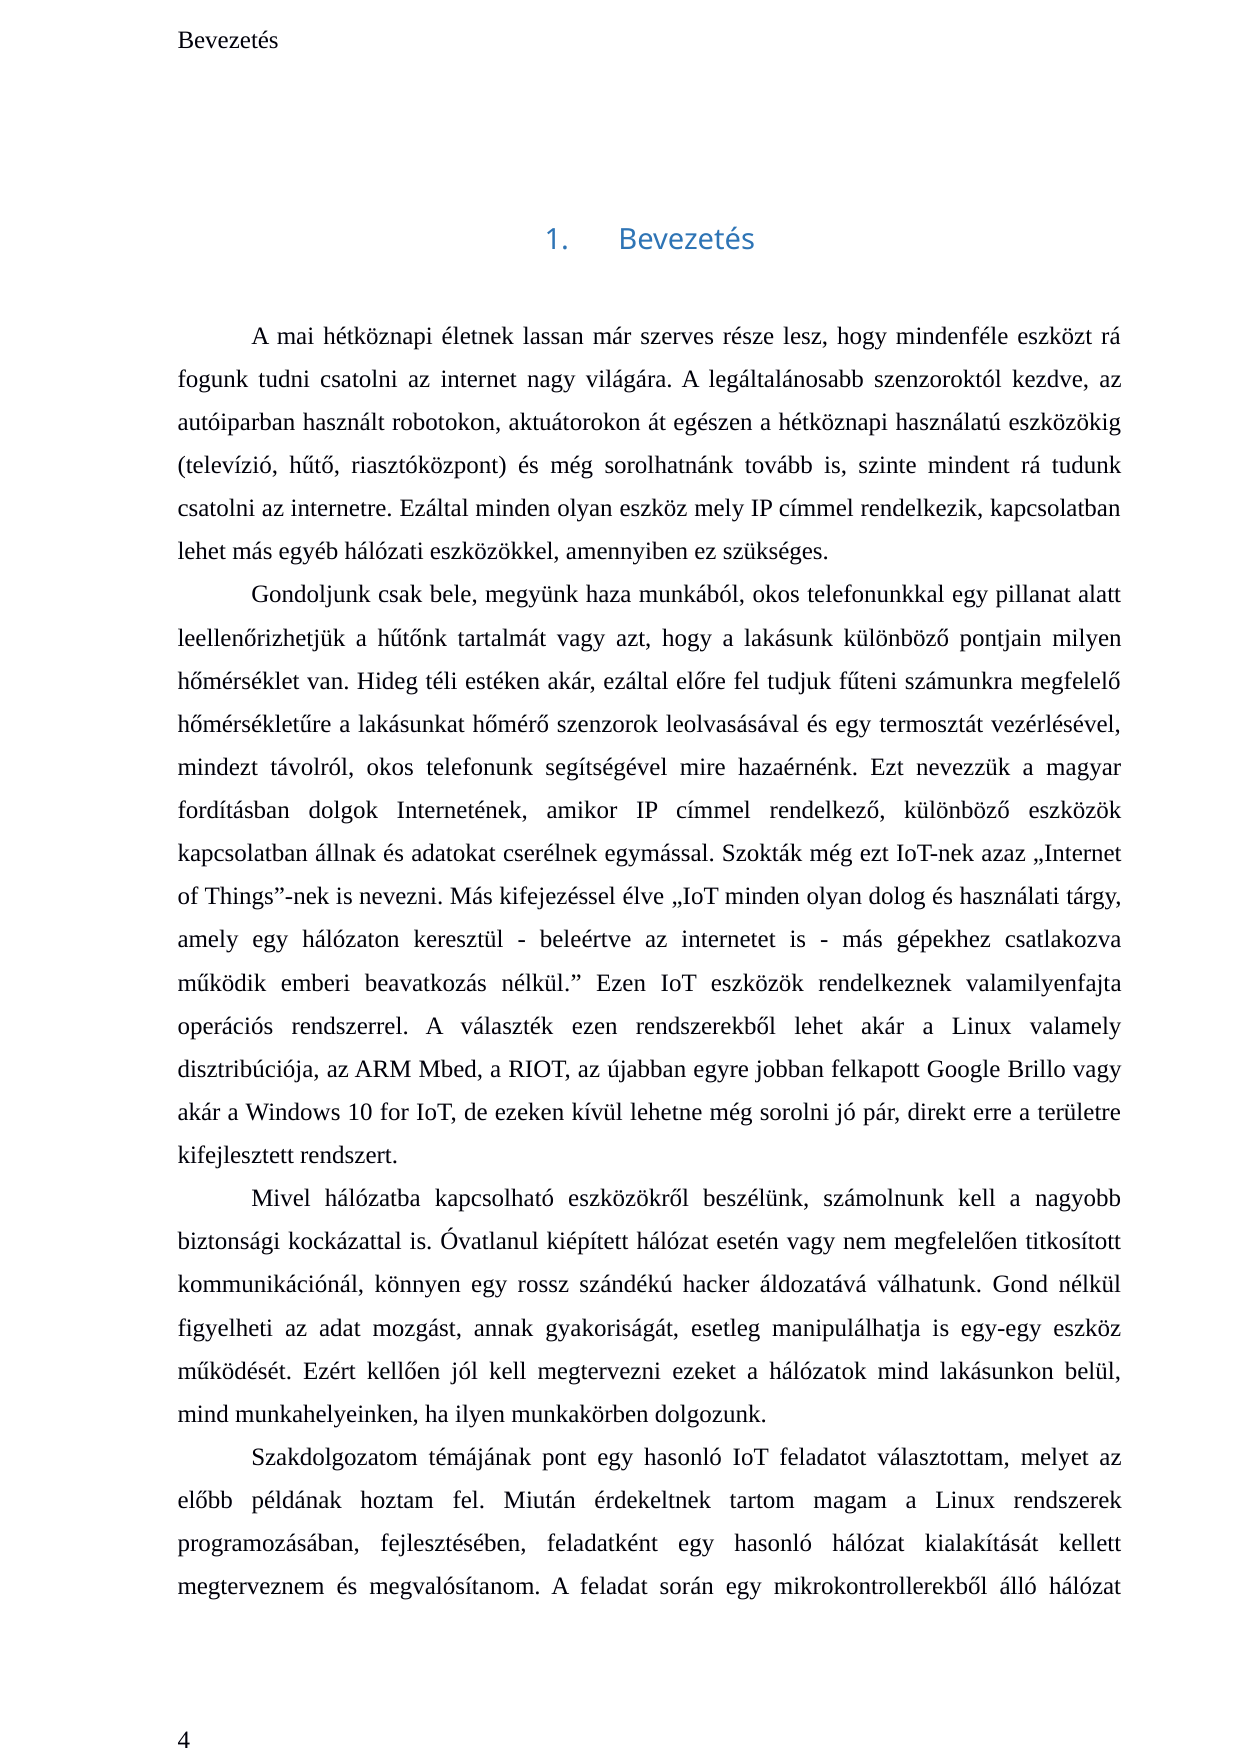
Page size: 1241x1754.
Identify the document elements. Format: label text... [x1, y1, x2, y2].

text Gondoljunk csak bele, megyünk haza munkából, okos telefonunkkal egy pillanat alatt leellenőrizhetjük a hűtőnk tartalmát vagy azt, hogy a lakásunk különböző pontjain milyen hőmérséklet van. Hideg téli estéken akár, ezáltal előre fel tudjuk fűteni számunkra megfelelő hőmérsékletűre a lakásunkat hőmérő szenzorok leolvasásával és egy termosztát vezérlésével, mindezt távolról, okos telefonunk segítségével mire hazaérnénk. Ezt nevezzük a magyar fordításban dolgok Internetének, amikor IP címmel rendelkező, különböző eszközök kapcsolatban állnak és adatokat cserélnek egymással. Szokták még ezt IoT-nek azaz „Internet of Things”-nek is nevezni. Más kifejezéssel élve „IoT minden olyan dolog és használati tárgy, amely egy hálózaton keresztül - beleértve az internetet is - más gépekhez csatlakozva működik emberi beavatkozás nélkül.” Ezen IoT eszközök rendelkeznek valamilyenfajta operációs rendszerrel. A választék ezen rendszerekből lehet akár a Linux valamely disztribúciója, az ARM Mbed, a RIOT, az újabban egyre jobban felkapott Google Brillo vagy akár a Windows 10 for IoT, de ezeken kívül lehetne még sorolni jó pár, direkt erre a területre kifejlesztett rendszert. [177, 579, 1122, 1169]
text Szakdolgozatom témájának pont egy hasonló IoT feladatot választottam, melyet az előbb példának hoztam fel. Miután érdekeltnek tartom magam a Linux rendszerek programozásában, fejlesztésében, feladatként egy hasonló hálózat kialakítását kellett megterveznem és megvalósítanom. A feladat során egy mikrokontrollerekből álló hálózat [177, 1442, 1122, 1600]
subtitle Bevezetés [177, 218, 1122, 258]
text A mai hétköznapi életnek lassan már szerves része lesz, hogy mindenféle eszközt rá fogunk tudni csatolni az internet nagy világára. A legáltalánosabb szenzoroktól kezdve, az autóiparban használt robotokon, aktuátorokon át egészen a hétköznapi használatú eszközökig (televízió, hűtő, riasztóközpont) és még sorolhatnánk tovább is, szinte mindent rá tudunk csatolni az internetre. Ezáltal minden olyan eszköz mely IP címmel rendelkezik, kapcsolatban lehet más egyéb hálózati eszközökkel, amennyiben ez szükséges. [177, 321, 1122, 565]
text Mivel hálózatba kapcsolható eszközökről beszélünk, számolnunk kell a nagyobb biztonsági kockázattal is. Óvatlanul kiépített hálózat esetén vagy nem megfelelően titkosított kommunikációnál, könnyen egy rossz szándékú hacker áldozatává válhatunk. Gond nélkül figyelheti az adat mozgást, annak gyakoriságát, esetleg manipulálhatja is egy-egy eszköz működését. Ezért kellően jól kell megtervezni ezeket a hálózatok mind lakásunkon belül, mind munkahelyeinken, ha ilyen munkakörben dolgozunk. [177, 1183, 1122, 1428]
